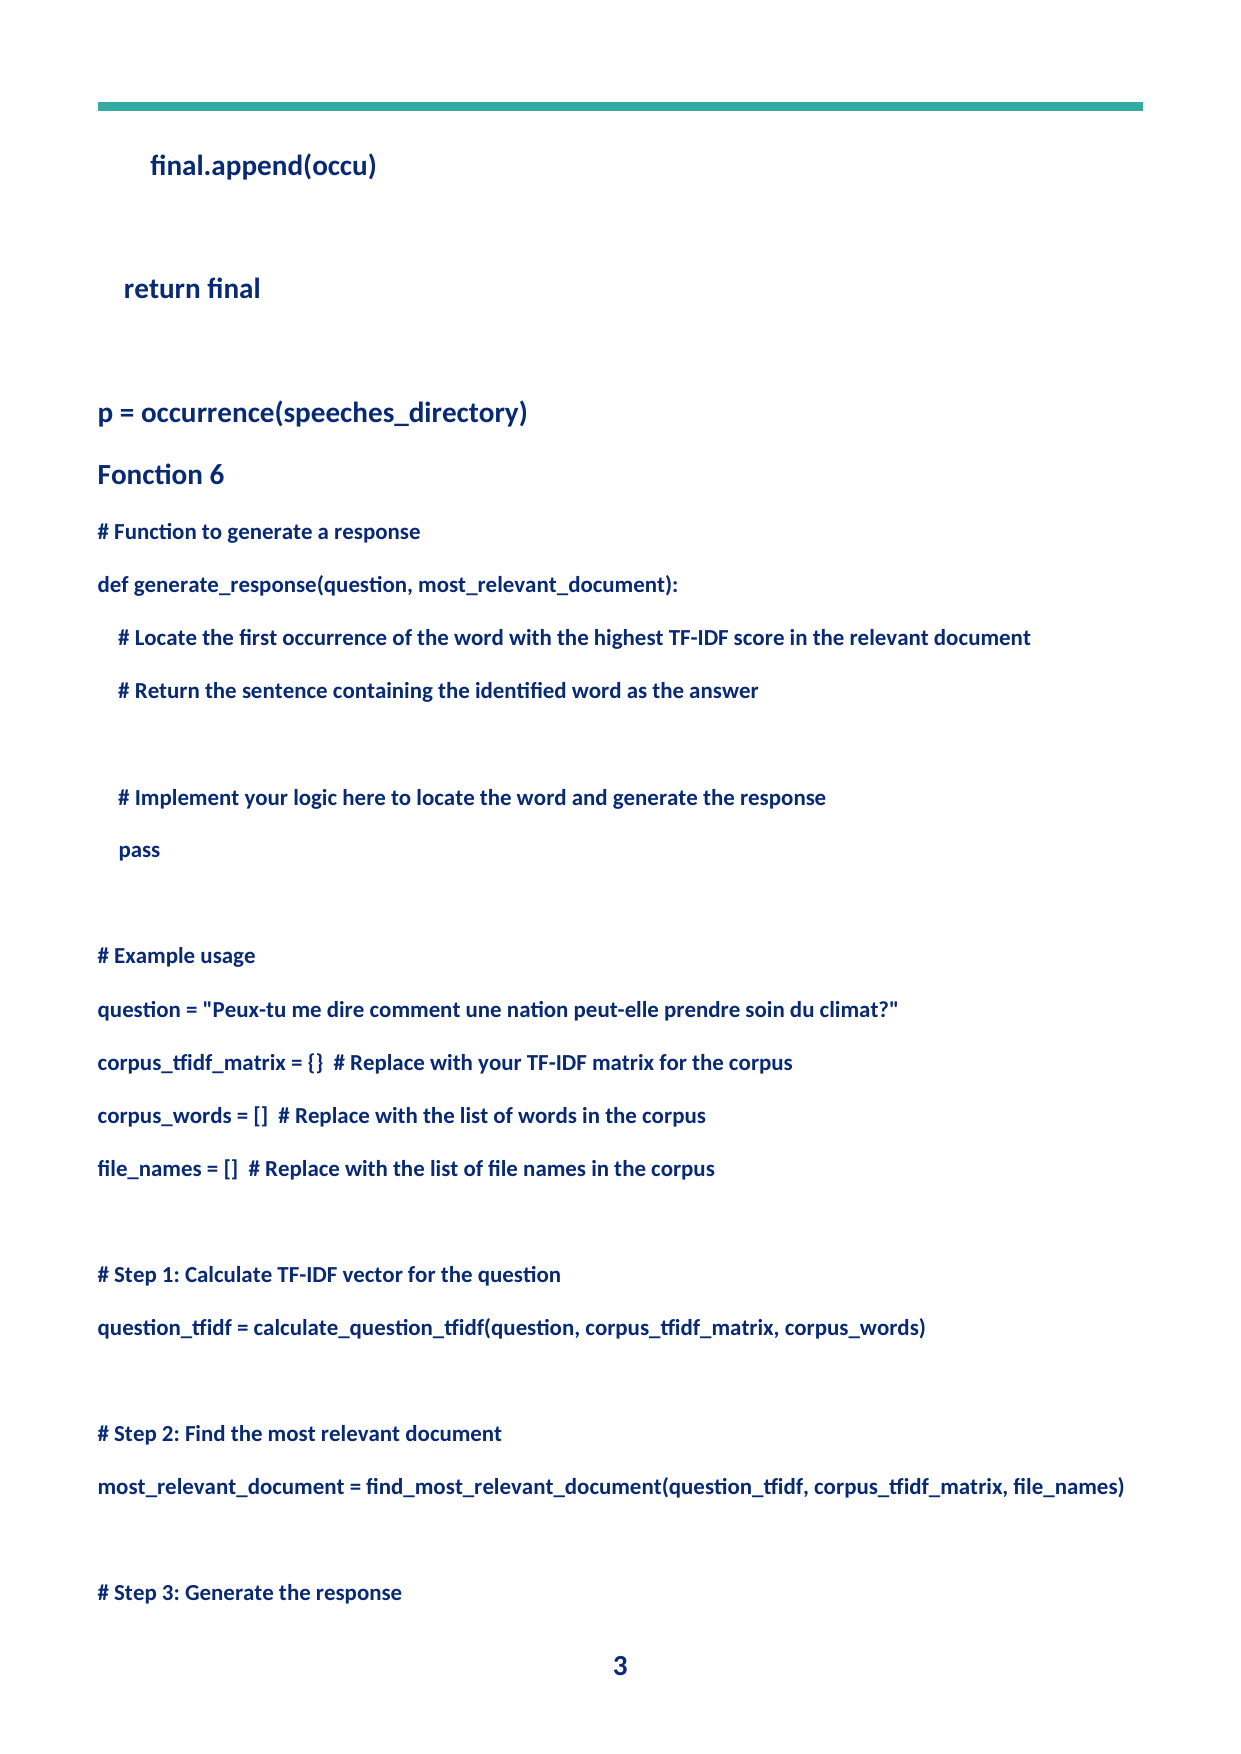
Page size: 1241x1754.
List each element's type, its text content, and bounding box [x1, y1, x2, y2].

text # Function to generate a response [97, 517, 1143, 546]
text # Step 1: Calculate TF-IDF vector for the question [97, 1260, 1143, 1288]
text question = "Peux-tu me dire comment une nation peut-elle prendre soin du climat?" [97, 995, 1143, 1023]
text return final [97, 270, 1143, 306]
text corpus_tfidf_matrix = {} # Replace with your TF-IDF matrix for the corpus [97, 1048, 1143, 1076]
text # Return the sentence containing the identified word as the answer [97, 677, 1143, 704]
text final.append(occu) [97, 147, 1143, 182]
text # Locate the first occurrence of the word with the highest TF-IDF score in the relevant document [97, 623, 1143, 652]
text file_names = [] # Replace with the list of file names in the corpus [97, 1154, 1143, 1182]
text corpus_words = [] # Replace with the list of words in the corpus [97, 1101, 1143, 1129]
text # Example usage [97, 942, 1143, 970]
text # Step 3: Generate the response [97, 1578, 1143, 1606]
text def generate_response(question, most_relevant_document): [97, 571, 1143, 598]
text Fonction 6 [97, 456, 1143, 491]
text p = occurrence(speeches_directory) [97, 394, 1143, 429]
text question_tfidf = calculate_question_tfidf(question, corpus_tfidf_matrix, corpus_words) [97, 1313, 1143, 1341]
text # Implement your logic here to locate the word and generate the response [97, 783, 1143, 811]
text pass [97, 836, 1143, 864]
text # Step 2: Find the most relevant document [97, 1419, 1143, 1447]
text most_relevant_document = find_most_relevant_document(question_tfidf, corpus_tfidf_matrix, file_names) [97, 1472, 1143, 1500]
